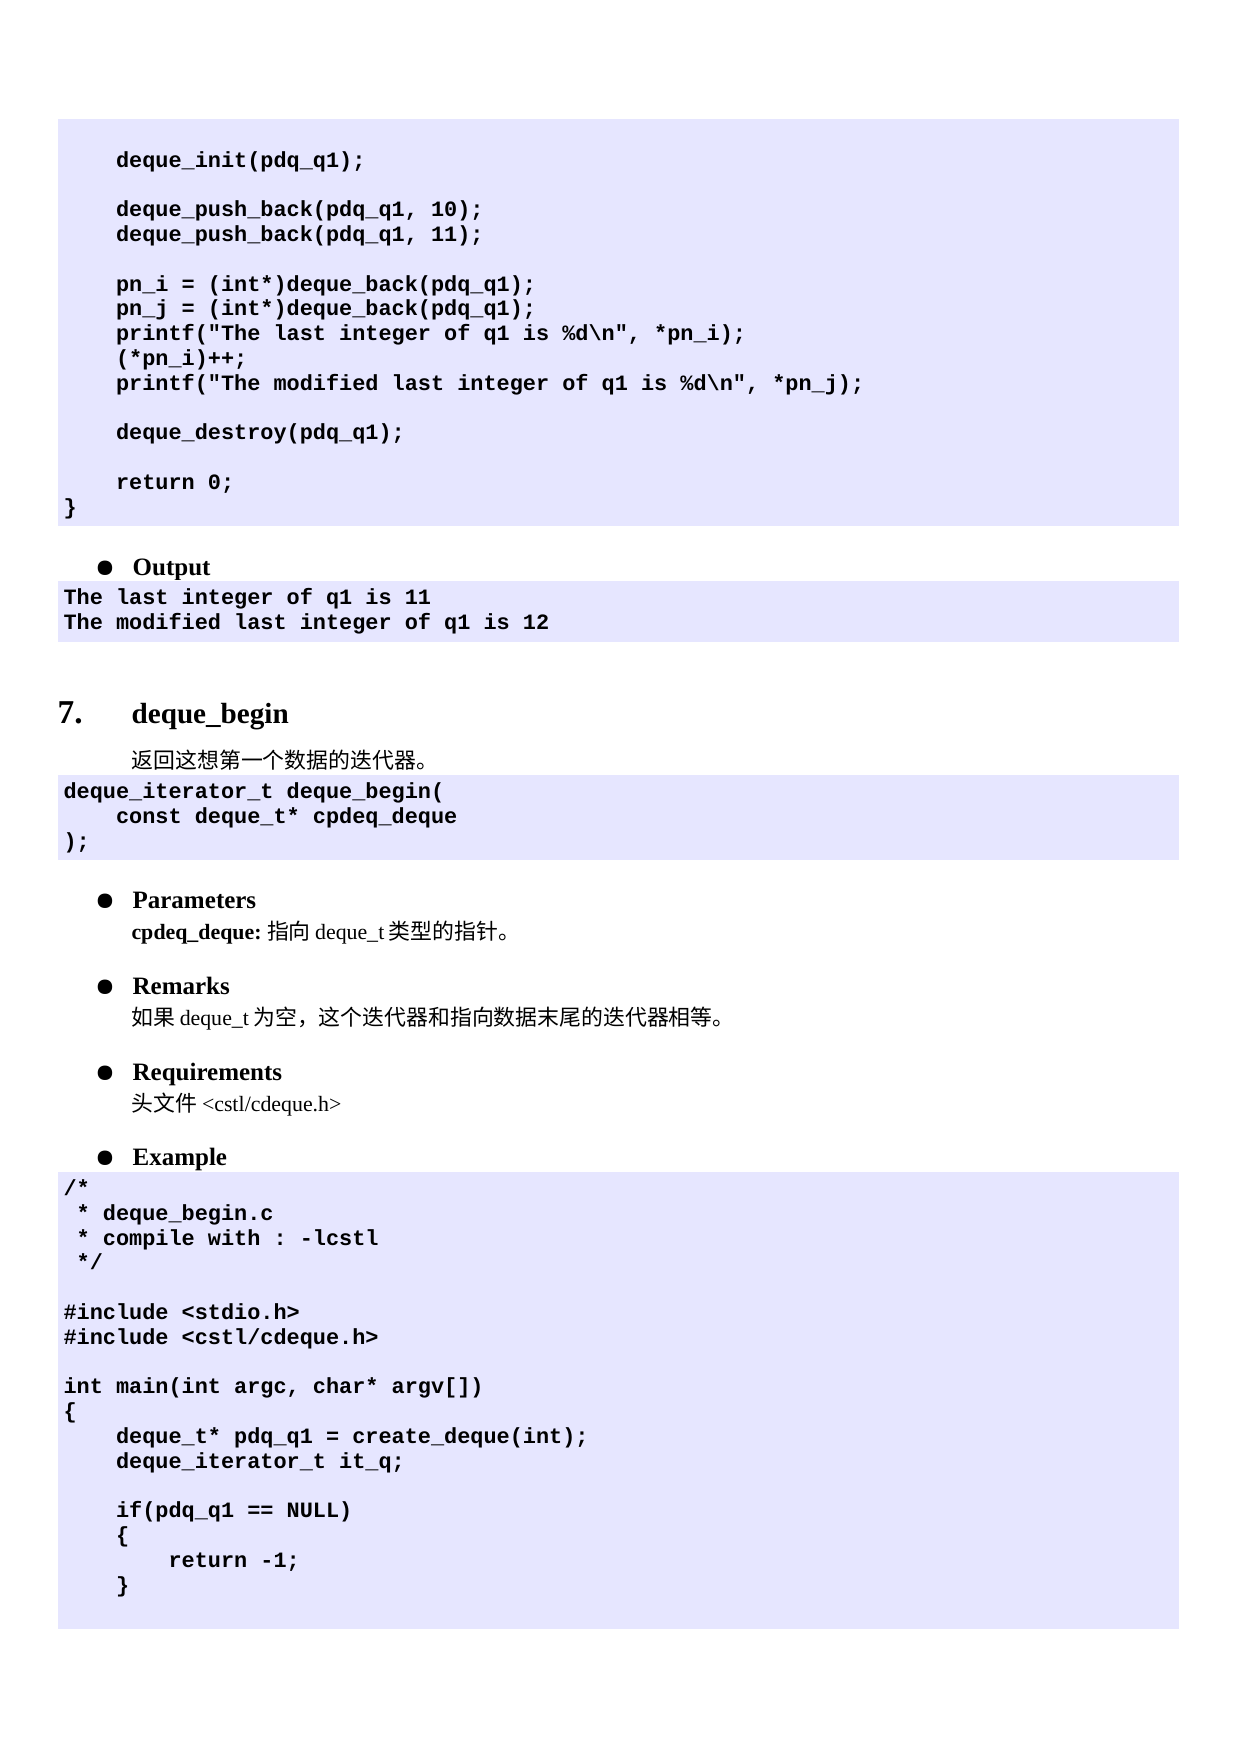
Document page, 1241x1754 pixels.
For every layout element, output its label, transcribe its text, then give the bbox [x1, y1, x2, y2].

text 如果deque_t为空，这个迭代器和指向数据末尾的迭代器相等。 [57, 1000, 1179, 1032]
text 返回这想第一个数据的迭代器。 [57, 743, 1179, 774]
list Example [95, 1142, 1179, 1171]
list Parameters [95, 886, 1179, 914]
text cpdeq_deque: 指向deque_t类型的指针。 [57, 914, 1179, 946]
text 头文件 <cstl/cdeque.h> [57, 1086, 1179, 1117]
table_header /* * deque_begin.c * compile with : -lcstl */ #include <stdio.h> #include <cstl/cdeque.h> int main(int argc, char* argv[]) { deque_t* pdq_q1 = create_deque(int); deque_iterator_t it_q; if(pdq_q1 == NULL) { return -1; } [58, 1172, 1179, 1629]
table_header deque_init(pdq_q1); deque_push_back(pdq_q1, 10); deque_push_back(pdq_q1, 11); pn_i = (int*)deque_back(pdq_q1); pn_j = (int*)deque_back(pdq_q1); printf("The last integer of q1 is %d\n", *pn_i); (*pn_i)++; printf("The modified last integer of q1 is %d\n", *pn_j); deque_destroy(pdq_q1); return 0; } [58, 119, 1179, 526]
list Remarks [95, 971, 1179, 1000]
table_header deque_iterator_t deque_begin( const deque_t* cpdeq_deque ); [58, 775, 1179, 860]
table_header The last integer of q1 is 11 The modified last integer of q1 is 12 [58, 581, 1179, 642]
list Requirements [95, 1057, 1179, 1086]
subtitle deque_begin [57, 692, 1179, 730]
list Output [95, 552, 1179, 580]
